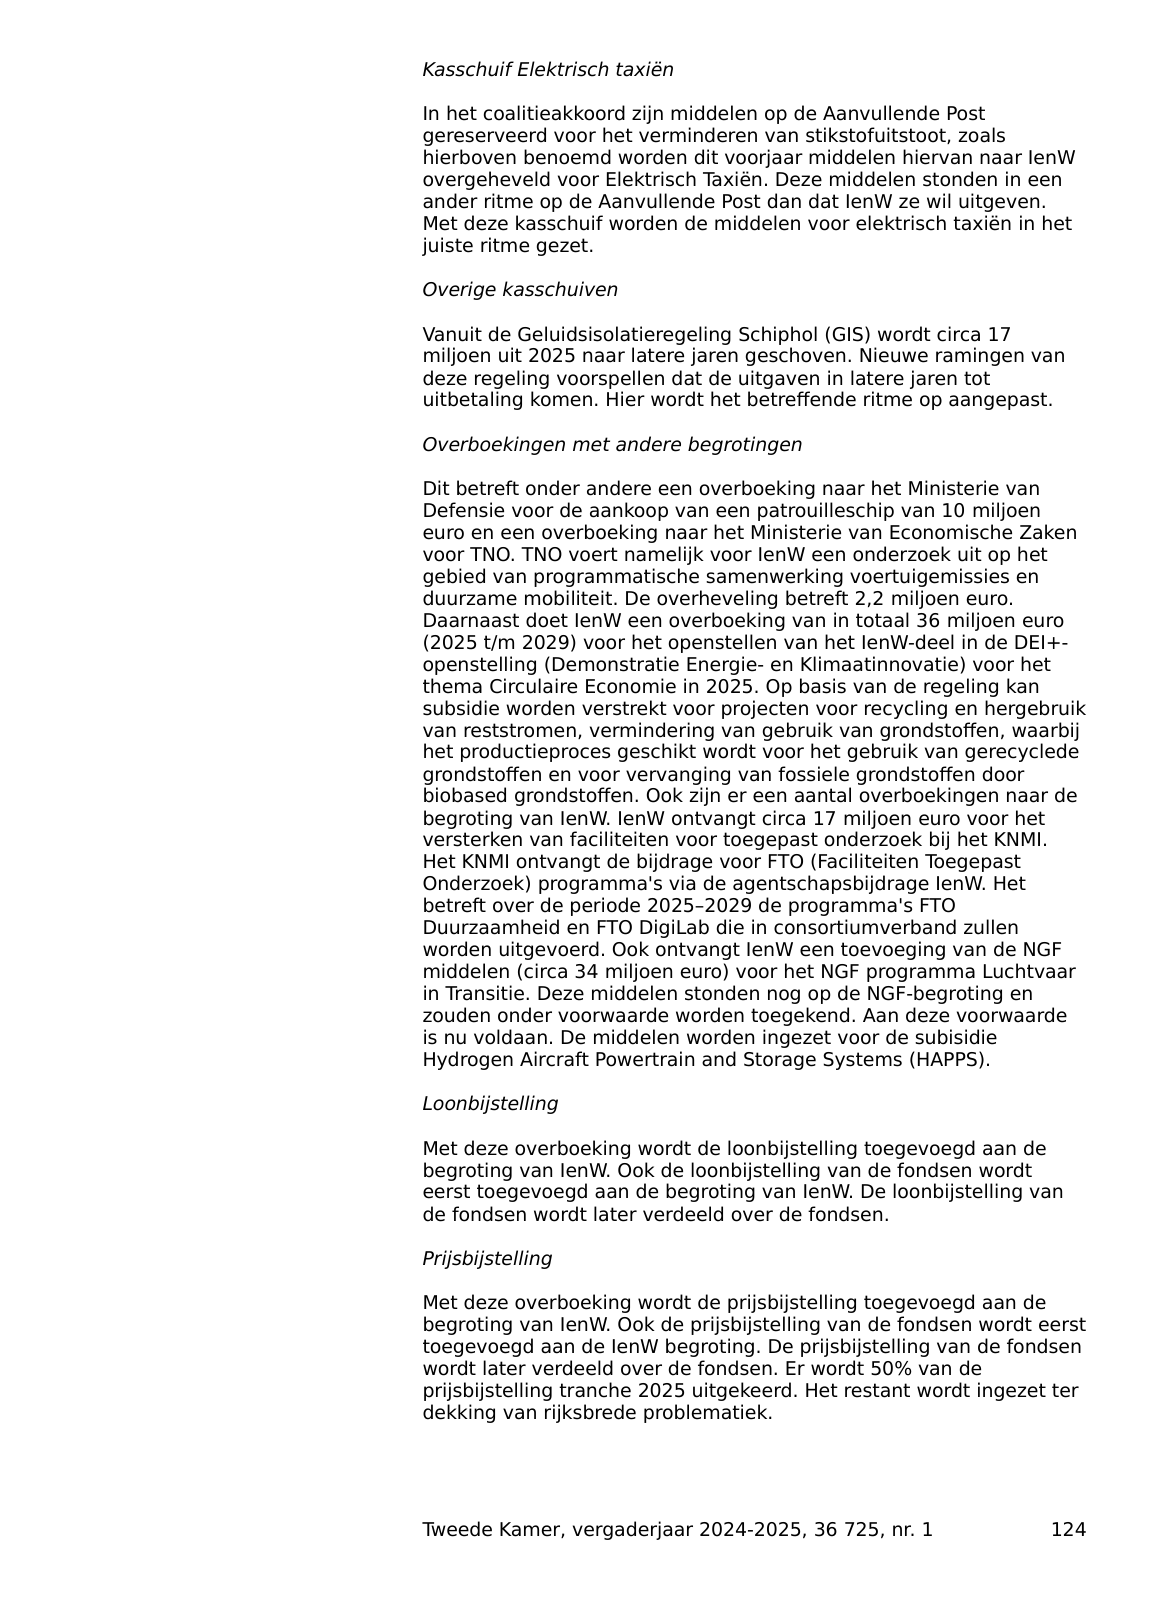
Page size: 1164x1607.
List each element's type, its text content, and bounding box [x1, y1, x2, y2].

subtitle Overboekingen met andere begrotingen [422, 433, 1087, 456]
text Met deze overboeking wordt de loonbijstelling toegevoegd aan de begroting van IenW. Ook de loonbijstelling van de fondsen wordt eerst toegevoegd aan de begroting van IenW. De loonbijstelling van de fondsen wordt later verdeeld over de fondsen. [422, 1137, 1087, 1225]
text Vanuit de Geluidsisolatieregeling Schiphol (GIS) wordt circa 17 miljoen uit 2025 naar latere jaren geschoven. Nieuwe ramingen van deze regeling voorspellen dat de uitgaven in latere jaren tot uitbetaling komen. Hier wordt het betreffende ritme op aangepast. [422, 323, 1087, 411]
subtitle Kasschuif Elektrisch taxiën [422, 59, 1087, 81]
subtitle Overige kasschuiven [422, 279, 1087, 301]
text Dit betreft onder andere een overboeking naar het Ministerie van Defensie voor de aankoop van een patrouilleschip van 10 miljoen euro en een overboeking naar het Ministerie van Economische Zaken voor TNO. TNO voert namelijk voor IenW een onderzoek uit op het gebied van programmatische samenwerking voertuigemissies en duurzame mobiliteit. De overheveling betreft 2,2 miljoen euro. Daarnaast doet IenW een overboeking van in totaal 36 miljoen euro (2025 t/m 2029) voor het openstellen van het IenW-deel in de DEI+-openstelling (Demonstratie Energie- en Klimaatinnovatie) voor het thema Circulaire Economie in 2025. Op basis van de regeling kan subsidie worden verstrekt voor projecten voor recycling en hergebruik van reststromen, vermindering van gebruik van grondstoffen, waarbij het productieproces geschikt wordt voor het gebruik van gerecyclede grondstoffen en voor vervanging van fossiele grondstoffen door biobased grondstoffen. Ook zijn er een aantal overboekingen naar de begroting van IenW. IenW ontvangt circa 17 miljoen euro voor het versterken van faciliteiten voor toegepast onderzoek bij het KNMI. Het KNMI ontvangt de bijdrage voor FTO (Faciliteiten Toegepast Onderzoek) programma's via de agentschapsbijdrage IenW. Het betreft over de periode 2025–2029 de programma's FTO Duurzaamheid en FTO DigiLab die in consortiumverband zullen worden uitgevoerd. Ook ontvangt IenW een toevoeging van de NGF middelen (circa 34 miljoen euro) voor het NGF programma Luchtvaar in Transitie. Deze middelen stonden nog op de NGF-begroting en zouden onder voorwaarde worden toegekend. Aan deze voorwaarde is nu voldaan. De middelen worden ingezet voor de subisidie Hydrogen Aircraft Powertrain and Storage Systems (HAPPS). [422, 478, 1087, 1071]
subtitle Loonbijstelling [422, 1093, 1087, 1115]
text Met deze overboeking wordt de prijsbijstelling toegevoegd aan de begroting van IenW. Ook de prijsbijstelling van de fondsen wordt eerst toegevoegd aan de IenW begroting. De prijsbijstelling van de fondsen wordt later verdeeld over de fondsen. Er wordt 50% van de prijsbijstelling tranche 2025 uitgekeerd. Het restant wordt ingezet ter dekking van rijksbrede problematiek. [422, 1292, 1087, 1424]
subtitle Prijsbijstelling [422, 1248, 1087, 1269]
text In het coalitieakkoord zijn middelen op de Aanvullende Post gereserveerd voor het verminderen van stikstofuitstoot, zoals hierboven benoemd worden dit voorjaar middelen hiervan naar IenW overgeheveld voor Elektrisch Taxiën. Deze middelen stonden in een ander ritme op de Aanvullende Post dan dat IenW ze wil uitgeven. Met deze kasschuif worden de middelen voor elektrisch taxiën in het juiste ritme gezet. [422, 103, 1087, 257]
